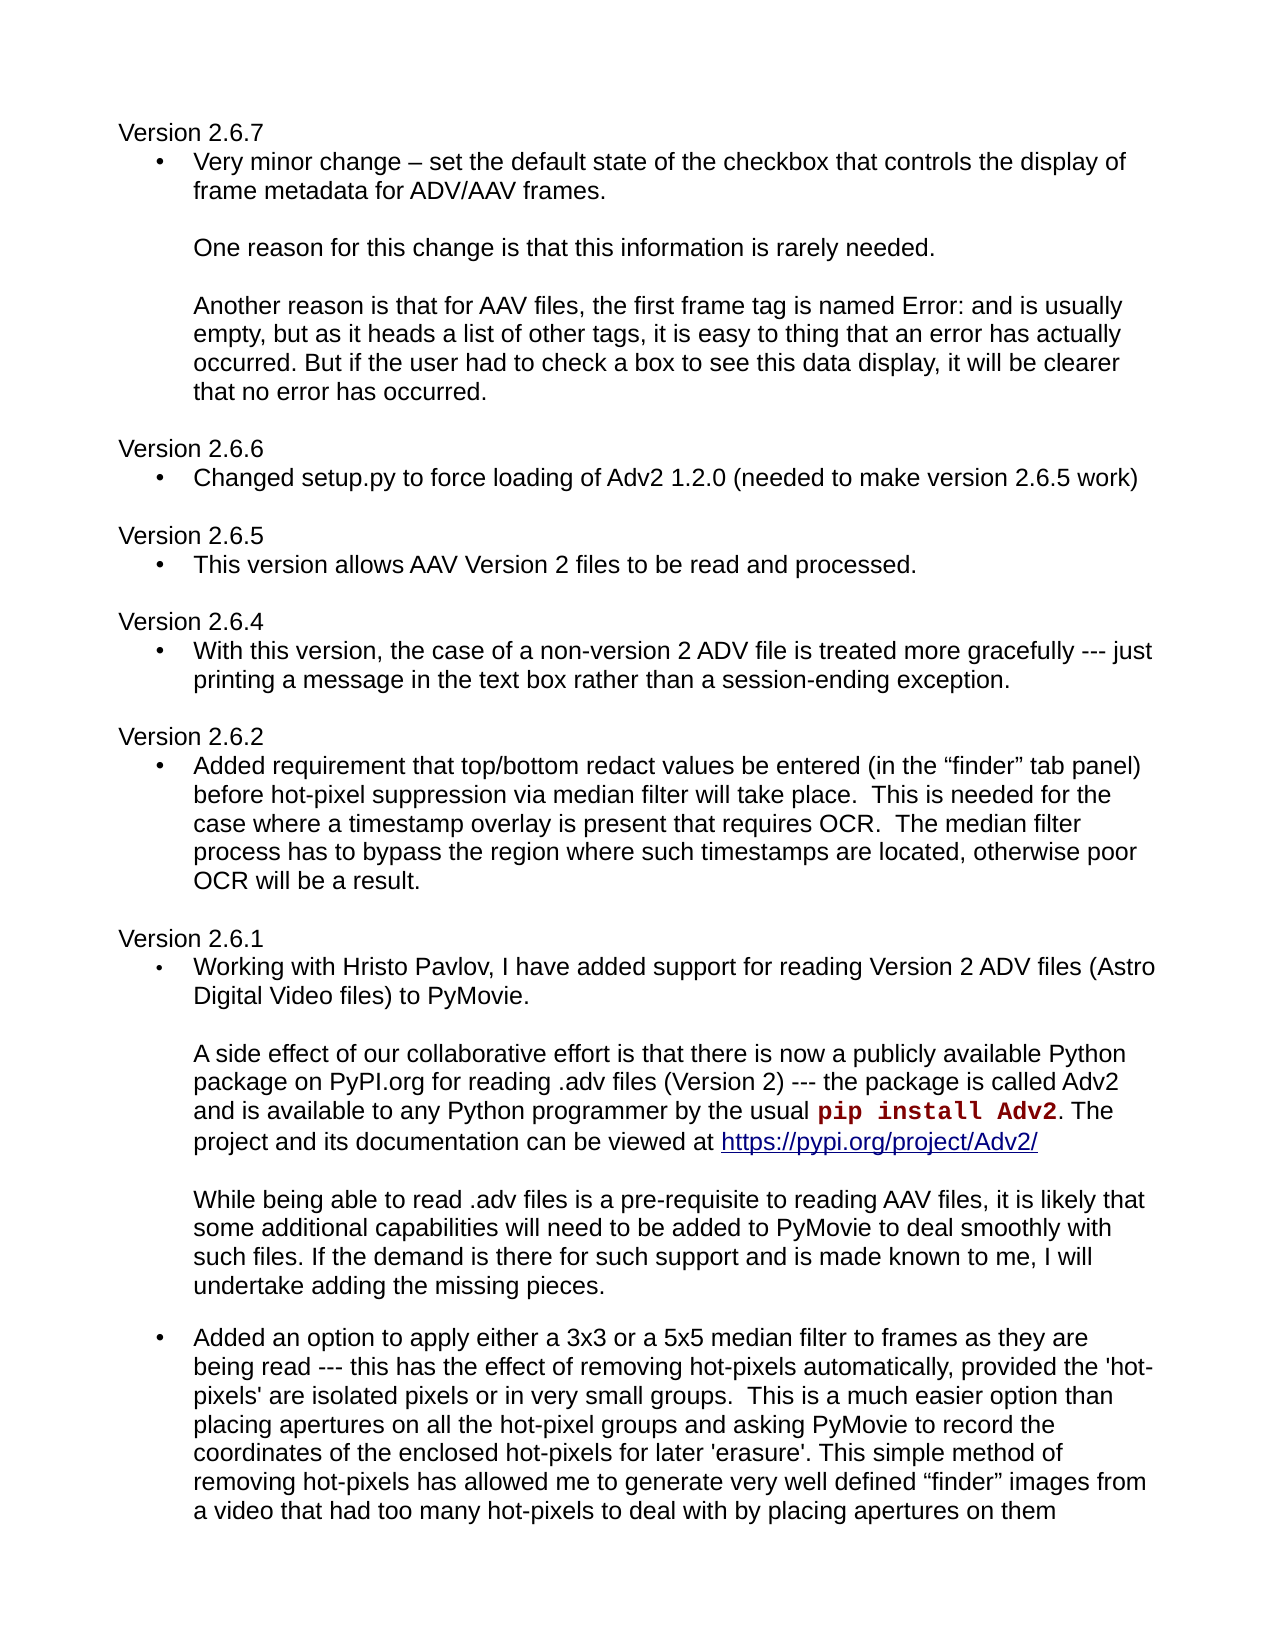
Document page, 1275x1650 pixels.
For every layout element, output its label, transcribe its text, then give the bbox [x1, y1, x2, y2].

text Version 2.6.4 [118, 607, 1157, 636]
list With this version, the case of a non-version 2 ADV file is treated more gracefully --- just printing a message in the text box rather than a session-ending exception. [156, 636, 1157, 722]
text Version 2.6.5 [118, 521, 1157, 549]
text Version 2.6.1 [118, 924, 1157, 952]
list Working with Hristo Pavlov, I have added support for reading Version 2 ADV files (Astro Digital Video files) to PyMovie. A side effect of our collaborative effort is that there is now a publicly available Python package on PyPI.org for reading .adv files (Version 2) --- the package is called Adv2 and is available to any Python programmer by the usual pip install Adv2. The project and its documentation can be viewed at https://pypi.org/project/Adv2/ While being able to read .adv files is a pre-requisite to reading AAV files, it is likely that some additional capabilities will need to be added to PyMovie to deal smoothly with such files. If the demand is there for such support and is made known to me, I will undertake adding the missing pieces. [156, 952, 1157, 1323]
text Version 2.6.2 [118, 722, 1157, 751]
list Very minor change – set the default state of the checkbox that controls the display of frame metadata for ADV/AAV frames. One reason for this change is that this information is rarely needed. Another reason is that for AAV files, the first frame tag is named Error: and is usually empty, but as it heads a list of other tags, it is easy to thing that an error has actually occurred. But if the user had to check a box to see this data display, it will be clearer that no error has occurred. [156, 147, 1157, 434]
text Version 2.6.6 [118, 434, 1157, 463]
list This version allows AAV Version 2 files to be read and processed. [156, 549, 1157, 607]
list Changed setup.py to force loading of Adv2 1.2.0 (needed to make version 2.6.5 work) [156, 463, 1157, 492]
text Version 2.6.7 [118, 118, 1157, 147]
list Added requirement that top/bottom redact values be entered (in the “finder” tab panel) before hot-pixel suppression via median filter will take place. This is needed for the case where a timestamp overlay is present that requires OCR. The median filter process has to bypass the region where such timestamps are located, otherwise poor OCR will be a result. [156, 751, 1157, 924]
list Added an option to apply either a 3x3 or a 5x5 median filter to frames as they are being read --- this has the effect of removing hot-pixels automatically, provided the 'hot-pixels' are isolated pixels or in very small groups. This is a much easier option than placing apertures on all the hot-pixel groups and asking PyMovie to record the coordinates of the enclosed hot-pixels for later 'erasure'. This simple method of removing hot-pixels has allowed me to generate very well defined “finder” images from a video that had too many hot-pixels to deal with by placing apertures on them [156, 1323, 1157, 1524]
